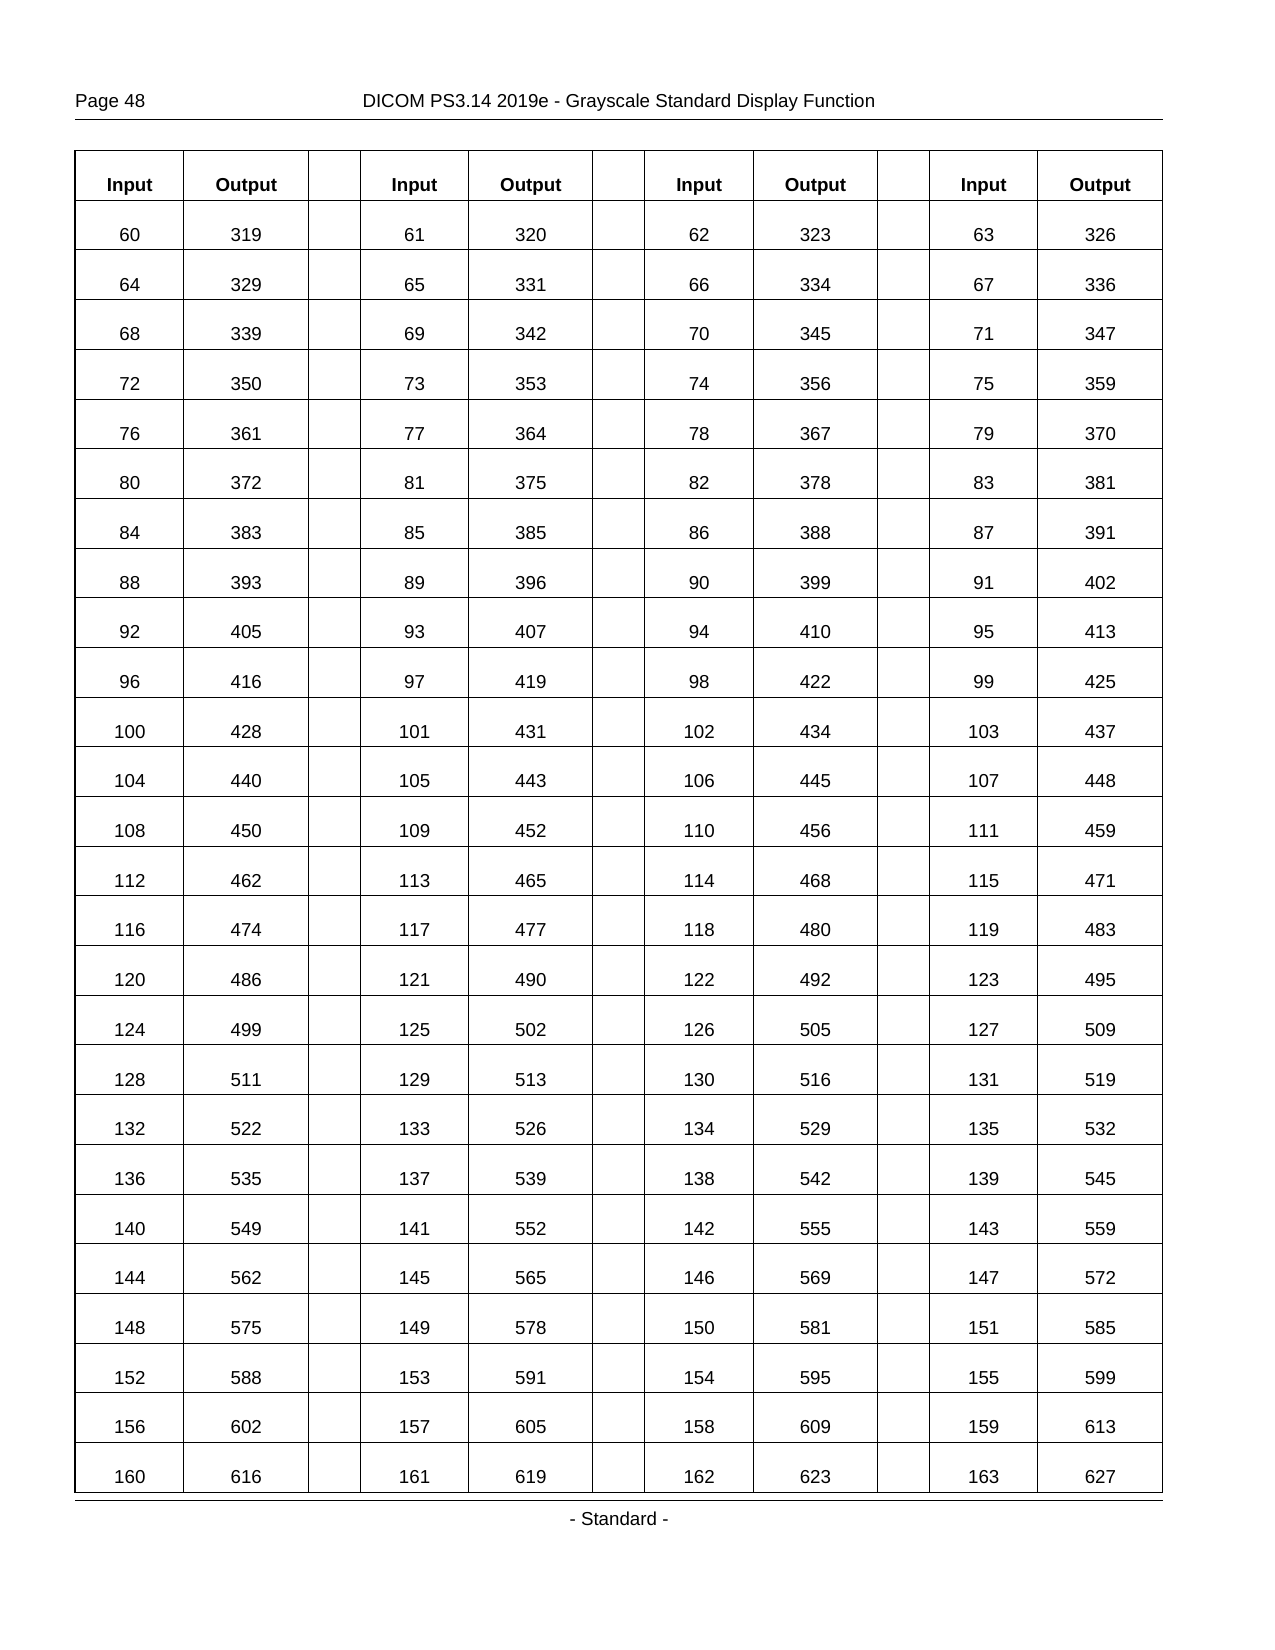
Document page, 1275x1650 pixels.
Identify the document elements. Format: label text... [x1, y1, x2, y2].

table_cell 64 [76, 250, 183, 299]
table_cell 405 [184, 598, 308, 647]
table_cell 81 [361, 449, 468, 498]
table_header Output [754, 151, 877, 200]
table_cell [593, 598, 644, 647]
table_cell 378 [754, 449, 877, 498]
table_cell [878, 400, 929, 448]
table_cell 129 [361, 1045, 468, 1094]
table_cell 88 [76, 549, 183, 597]
table_cell 70 [645, 300, 753, 349]
table_cell 336 [1038, 250, 1162, 299]
table_cell 552 [469, 1195, 592, 1243]
table_cell 102 [645, 698, 753, 746]
table_cell [593, 1145, 644, 1193]
table_cell [593, 698, 644, 746]
table_cell [593, 1344, 644, 1392]
table_cell 95 [930, 598, 1037, 647]
table_cell 61 [361, 201, 468, 249]
table_cell 492 [754, 946, 877, 995]
table_cell 627 [1038, 1443, 1162, 1492]
table_cell 63 [930, 201, 1037, 249]
table_cell 559 [1038, 1195, 1162, 1243]
table_cell 375 [469, 449, 592, 498]
table_cell 98 [645, 648, 753, 697]
table_cell 153 [361, 1344, 468, 1392]
table_cell 109 [361, 797, 468, 846]
table_cell 159 [930, 1393, 1037, 1442]
table_cell 119 [930, 896, 1037, 945]
table_cell 499 [184, 996, 308, 1044]
table_cell 416 [184, 648, 308, 697]
table_cell [878, 250, 929, 299]
table_cell [878, 747, 929, 796]
table_cell [309, 946, 360, 995]
table_cell 160 [76, 1443, 183, 1492]
table_cell 149 [361, 1294, 468, 1342]
table_cell 101 [361, 698, 468, 746]
table_cell 83 [930, 449, 1037, 498]
table_cell 91 [930, 549, 1037, 597]
table_cell 115 [930, 847, 1037, 895]
table_cell 581 [754, 1294, 877, 1342]
table_cell 103 [930, 698, 1037, 746]
table_cell 509 [1038, 996, 1162, 1044]
table_header Input [76, 151, 183, 200]
table_cell 549 [184, 1195, 308, 1243]
table_cell 67 [930, 250, 1037, 299]
table_cell 126 [645, 996, 753, 1044]
table_cell 471 [1038, 847, 1162, 895]
table_header Input [645, 151, 753, 200]
table_cell 613 [1038, 1393, 1162, 1442]
table_cell 490 [469, 946, 592, 995]
table_cell 334 [754, 250, 877, 299]
table_cell 108 [76, 797, 183, 846]
table_cell 588 [184, 1344, 308, 1392]
table_cell 402 [1038, 549, 1162, 597]
table_header Input [930, 151, 1037, 200]
table_cell [309, 648, 360, 697]
table_cell 122 [645, 946, 753, 995]
table_cell 76 [76, 400, 183, 448]
table_header Output [184, 151, 308, 200]
table_cell [309, 847, 360, 895]
table_cell [593, 300, 644, 349]
table_cell 148 [76, 1294, 183, 1342]
table_cell 127 [930, 996, 1037, 1044]
table_cell 591 [469, 1344, 592, 1392]
table_cell [878, 1244, 929, 1293]
table_cell [878, 1195, 929, 1243]
table_cell 138 [645, 1145, 753, 1193]
table_cell 135 [930, 1095, 1037, 1144]
table_cell 422 [754, 648, 877, 697]
table_cell [309, 350, 360, 398]
table_cell 114 [645, 847, 753, 895]
table_cell 399 [754, 549, 877, 597]
table_cell 539 [469, 1145, 592, 1193]
table_cell 578 [469, 1294, 592, 1342]
table_cell 505 [754, 996, 877, 1044]
table_cell 139 [930, 1145, 1037, 1193]
table_cell [309, 1095, 360, 1144]
table_cell 370 [1038, 400, 1162, 448]
table_cell 125 [361, 996, 468, 1044]
table_cell 364 [469, 400, 592, 448]
table_cell [593, 847, 644, 895]
table_cell 431 [469, 698, 592, 746]
table_cell [593, 1095, 644, 1144]
table_cell [593, 946, 644, 995]
table_cell [593, 996, 644, 1044]
table_cell [878, 698, 929, 746]
table_cell 367 [754, 400, 877, 448]
table_cell 147 [930, 1244, 1037, 1293]
table_cell 157 [361, 1393, 468, 1442]
table_cell [593, 499, 644, 547]
table_cell 65 [361, 250, 468, 299]
table_cell 163 [930, 1443, 1037, 1492]
table_cell 69 [361, 300, 468, 349]
table_cell [878, 1294, 929, 1342]
table_cell [593, 747, 644, 796]
table_cell 562 [184, 1244, 308, 1293]
table_cell [878, 648, 929, 697]
table_cell 459 [1038, 797, 1162, 846]
table_cell [309, 1344, 360, 1392]
table_cell 96 [76, 648, 183, 697]
table_cell 94 [645, 598, 753, 647]
table_cell 396 [469, 549, 592, 597]
table_cell 72 [76, 350, 183, 398]
table_cell 99 [930, 648, 1037, 697]
table_cell 121 [361, 946, 468, 995]
table_cell 361 [184, 400, 308, 448]
table_cell 151 [930, 1294, 1037, 1342]
table_cell 565 [469, 1244, 592, 1293]
table_cell 519 [1038, 1045, 1162, 1094]
table_cell 116 [76, 896, 183, 945]
table_cell [309, 1294, 360, 1342]
table_cell 130 [645, 1045, 753, 1094]
table_cell 66 [645, 250, 753, 299]
table_cell 320 [469, 201, 592, 249]
table_cell 326 [1038, 201, 1162, 249]
table_cell [593, 648, 644, 697]
table_cell 105 [361, 747, 468, 796]
table_cell 616 [184, 1443, 308, 1492]
table_cell 456 [754, 797, 877, 846]
table_cell [593, 797, 644, 846]
table_cell [593, 350, 644, 398]
table_cell 161 [361, 1443, 468, 1492]
table_cell 112 [76, 847, 183, 895]
table_cell 381 [1038, 449, 1162, 498]
table_cell [309, 996, 360, 1044]
table_cell 545 [1038, 1145, 1162, 1193]
table_cell [593, 549, 644, 597]
table_cell 123 [930, 946, 1037, 995]
table_cell 97 [361, 648, 468, 697]
table_cell 77 [361, 400, 468, 448]
table_cell 134 [645, 1095, 753, 1144]
table_cell 331 [469, 250, 592, 299]
table_cell 78 [645, 400, 753, 448]
table_cell 595 [754, 1344, 877, 1392]
table_header [878, 151, 929, 200]
table_cell 113 [361, 847, 468, 895]
table_cell [309, 1195, 360, 1243]
table_cell 90 [645, 549, 753, 597]
table_cell 62 [645, 201, 753, 249]
table_cell 372 [184, 449, 308, 498]
table_cell [309, 400, 360, 448]
table_cell 480 [754, 896, 877, 945]
table_cell 526 [469, 1095, 592, 1144]
table_cell 93 [361, 598, 468, 647]
table_cell 605 [469, 1393, 592, 1442]
table_cell 132 [76, 1095, 183, 1144]
table_cell 106 [645, 747, 753, 796]
table_cell 110 [645, 797, 753, 846]
table_cell 419 [469, 648, 592, 697]
table_cell 619 [469, 1443, 592, 1492]
table_cell 474 [184, 896, 308, 945]
table_cell [309, 449, 360, 498]
table_cell [878, 847, 929, 895]
table_cell 450 [184, 797, 308, 846]
table_cell [878, 1095, 929, 1144]
table_cell 516 [754, 1045, 877, 1094]
table_cell 391 [1038, 499, 1162, 547]
table_cell 152 [76, 1344, 183, 1392]
table_cell 623 [754, 1443, 877, 1492]
table_cell 609 [754, 1393, 877, 1442]
table_cell [593, 1443, 644, 1492]
table_cell 393 [184, 549, 308, 597]
table_cell [593, 896, 644, 945]
table_cell [593, 1195, 644, 1243]
table_cell 323 [754, 201, 877, 249]
table_cell 452 [469, 797, 592, 846]
table_cell 136 [76, 1145, 183, 1193]
table_cell 158 [645, 1393, 753, 1442]
table_cell 575 [184, 1294, 308, 1342]
table_cell [309, 598, 360, 647]
table_cell [309, 499, 360, 547]
table_cell 80 [76, 449, 183, 498]
table_cell [593, 1393, 644, 1442]
table_cell 82 [645, 449, 753, 498]
table_cell 437 [1038, 698, 1162, 746]
table_cell 140 [76, 1195, 183, 1243]
table_cell [309, 250, 360, 299]
table_cell 602 [184, 1393, 308, 1442]
table_cell 162 [645, 1443, 753, 1492]
table_cell 572 [1038, 1244, 1162, 1293]
table_cell 142 [645, 1195, 753, 1243]
table_cell 141 [361, 1195, 468, 1243]
table_cell [309, 1045, 360, 1094]
table_cell 468 [754, 847, 877, 895]
table_cell 124 [76, 996, 183, 1044]
table_cell [309, 1443, 360, 1492]
table_cell 145 [361, 1244, 468, 1293]
table_cell 107 [930, 747, 1037, 796]
table_cell 383 [184, 499, 308, 547]
table_cell 68 [76, 300, 183, 349]
table_cell [593, 201, 644, 249]
table_header [309, 151, 360, 200]
table_cell [878, 996, 929, 1044]
table_cell 133 [361, 1095, 468, 1144]
table_cell [309, 201, 360, 249]
table_cell 425 [1038, 648, 1162, 697]
table_cell [593, 1045, 644, 1094]
table_cell 155 [930, 1344, 1037, 1392]
table_cell 477 [469, 896, 592, 945]
table_cell 502 [469, 996, 592, 1044]
table_cell 131 [930, 1045, 1037, 1094]
table_cell 462 [184, 847, 308, 895]
table_cell 448 [1038, 747, 1162, 796]
table_cell 511 [184, 1045, 308, 1094]
table_cell 71 [930, 300, 1037, 349]
table_cell [878, 549, 929, 597]
table_cell [593, 449, 644, 498]
table_cell 353 [469, 350, 592, 398]
table_cell 79 [930, 400, 1037, 448]
table_cell 388 [754, 499, 877, 547]
table_cell 342 [469, 300, 592, 349]
table_cell [309, 797, 360, 846]
table_cell [309, 1244, 360, 1293]
table_cell 146 [645, 1244, 753, 1293]
table_cell 339 [184, 300, 308, 349]
table_cell [593, 1294, 644, 1342]
table_cell 154 [645, 1344, 753, 1392]
table_cell [878, 449, 929, 498]
table_cell [878, 1344, 929, 1392]
table_cell 356 [754, 350, 877, 398]
table_cell 585 [1038, 1294, 1162, 1342]
table_cell 428 [184, 698, 308, 746]
table_cell 137 [361, 1145, 468, 1193]
table_cell 73 [361, 350, 468, 398]
table_cell 84 [76, 499, 183, 547]
table_cell [593, 1244, 644, 1293]
table_cell [878, 896, 929, 945]
table_cell [309, 300, 360, 349]
table_cell [309, 1393, 360, 1442]
table_cell 120 [76, 946, 183, 995]
table_cell 495 [1038, 946, 1162, 995]
table_cell 350 [184, 350, 308, 398]
table_cell [309, 747, 360, 796]
table_cell 100 [76, 698, 183, 746]
table_cell 529 [754, 1095, 877, 1144]
table_cell 440 [184, 747, 308, 796]
table_cell 117 [361, 896, 468, 945]
table_cell [309, 1145, 360, 1193]
table_cell 85 [361, 499, 468, 547]
table_cell 150 [645, 1294, 753, 1342]
table_header Output [1038, 151, 1162, 200]
table_cell 359 [1038, 350, 1162, 398]
table_cell 345 [754, 300, 877, 349]
table_cell 443 [469, 747, 592, 796]
table_cell 128 [76, 1045, 183, 1094]
table_cell 599 [1038, 1344, 1162, 1392]
table_cell [593, 400, 644, 448]
table_cell [878, 1393, 929, 1442]
table_cell [878, 350, 929, 398]
table_cell 483 [1038, 896, 1162, 945]
table_cell [878, 1045, 929, 1094]
table_cell [878, 1145, 929, 1193]
table_cell 75 [930, 350, 1037, 398]
table_cell 92 [76, 598, 183, 647]
table_cell 413 [1038, 598, 1162, 647]
table_cell 347 [1038, 300, 1162, 349]
table_cell 143 [930, 1195, 1037, 1243]
table_cell [878, 201, 929, 249]
table_cell 111 [930, 797, 1037, 846]
table_cell 532 [1038, 1095, 1162, 1144]
table_cell 104 [76, 747, 183, 796]
table_cell 465 [469, 847, 592, 895]
table_cell 86 [645, 499, 753, 547]
table_cell 513 [469, 1045, 592, 1094]
table_cell 89 [361, 549, 468, 597]
table_header Input [361, 151, 468, 200]
table_cell [309, 549, 360, 597]
table_cell 87 [930, 499, 1037, 547]
table_cell [878, 797, 929, 846]
table_cell 144 [76, 1244, 183, 1293]
table_cell [878, 499, 929, 547]
table_cell 522 [184, 1095, 308, 1144]
table_cell [309, 698, 360, 746]
table_cell 445 [754, 747, 877, 796]
table_cell 410 [754, 598, 877, 647]
table_header [593, 151, 644, 200]
table_cell 407 [469, 598, 592, 647]
table_cell 329 [184, 250, 308, 299]
table_cell 486 [184, 946, 308, 995]
table_cell [878, 300, 929, 349]
table_cell 555 [754, 1195, 877, 1243]
table_cell [878, 1443, 929, 1492]
table_cell 569 [754, 1244, 877, 1293]
table_cell 535 [184, 1145, 308, 1193]
table_cell 60 [76, 201, 183, 249]
table_cell 118 [645, 896, 753, 945]
table_header Output [469, 151, 592, 200]
table_cell 74 [645, 350, 753, 398]
table_cell 385 [469, 499, 592, 547]
table_cell [878, 946, 929, 995]
table_cell 156 [76, 1393, 183, 1442]
table_cell 319 [184, 201, 308, 249]
table_cell [309, 896, 360, 945]
table_cell [593, 250, 644, 299]
table_cell 542 [754, 1145, 877, 1193]
table_cell 434 [754, 698, 877, 746]
table_cell [878, 598, 929, 647]
